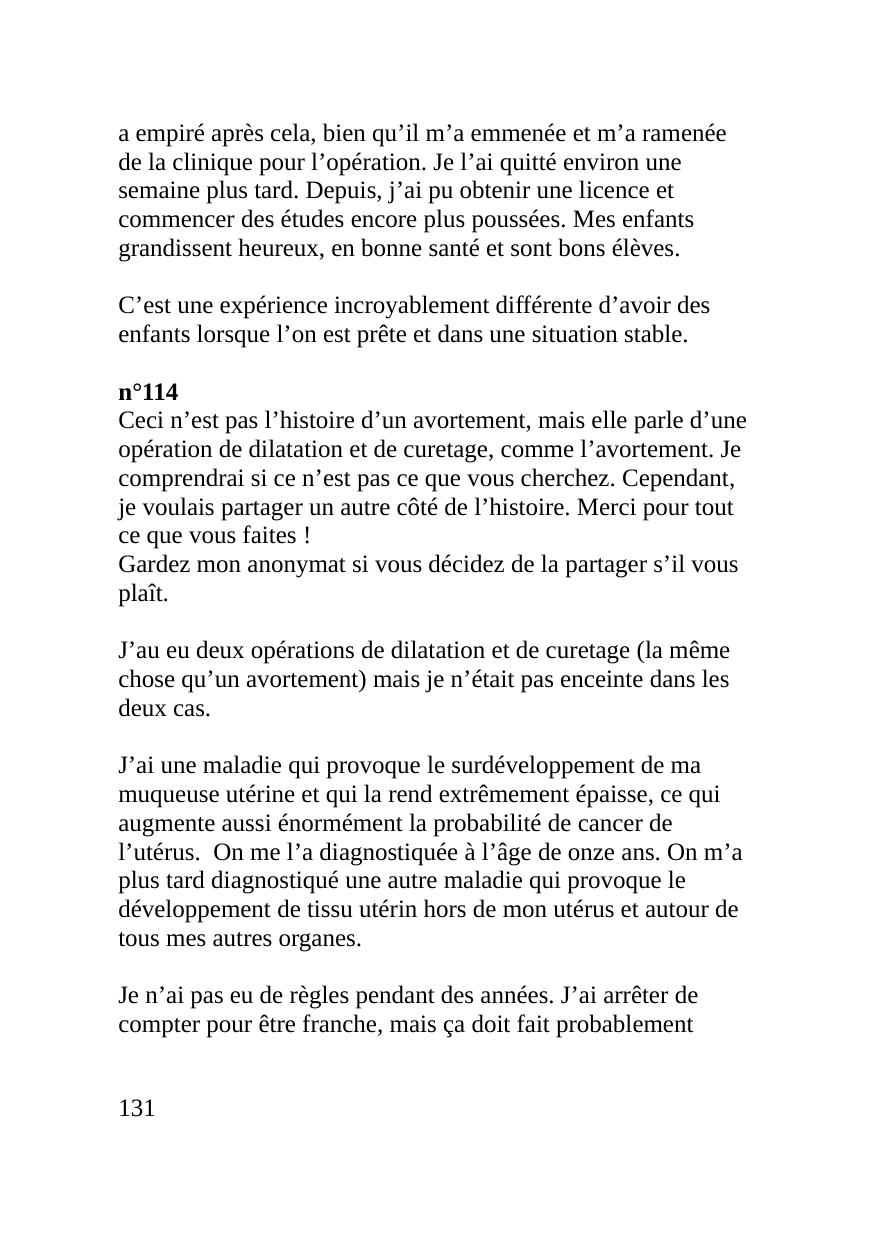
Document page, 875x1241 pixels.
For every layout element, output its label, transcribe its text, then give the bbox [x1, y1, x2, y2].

text Je n’ai pas eu de règles pendant des années. J’ai arrêter de compter pour être franche, mais ça doit fait probablement [118, 981, 756, 1038]
text J’ai une maladie qui provoque le surdéveloppement de ma muqueuse utérine et qui la rend extrêmement épaisse, ce qui augmente aussi énormément la probabilité de cancer de l’utérus. On me l’a diagnostiquée à l’âge de onze ans. On m’a plus tard diagnostiqué une autre maladie qui provoque le développement de tissu utérin hors de mon utérus et autour de tous mes autres organes. [118, 751, 756, 952]
text J’au eu deux opérations de dilatation et de curetage (la même chose qu’un avortement) mais je n’était pas enceinte dans les deux cas. [118, 636, 756, 722]
text Ceci n’est pas l’histoire d’un avortement, mais elle parle d’une opération de dilatation et de curetage, comme l’avortement. Je comprendrai si ce n’est pas ce que vous cherchez. Cependant, je voulais partager un autre côté de l’histoire. Merci pour tout ce que vous faites ! [118, 406, 756, 549]
text a empiré après cela, bien qu’il m’a emmenée et m’a ramenée de la clinique pour l’opération. Je l’ai quitté environ une semaine plus tard. Depuis, j’ai pu obtenir une licence et commencer des études encore plus poussées. Mes enfants grandissent heureux, en bonne santé et sont bons élèves. [118, 118, 756, 262]
text n°114 [118, 377, 756, 406]
text Gardez mon anonymat si vous décidez de la partager s’il vous plaît. [118, 549, 756, 607]
text C’est une expérience incroyablement différente d’avoir des enfants lorsque l’on est prête et dans une situation stable. [118, 291, 756, 348]
